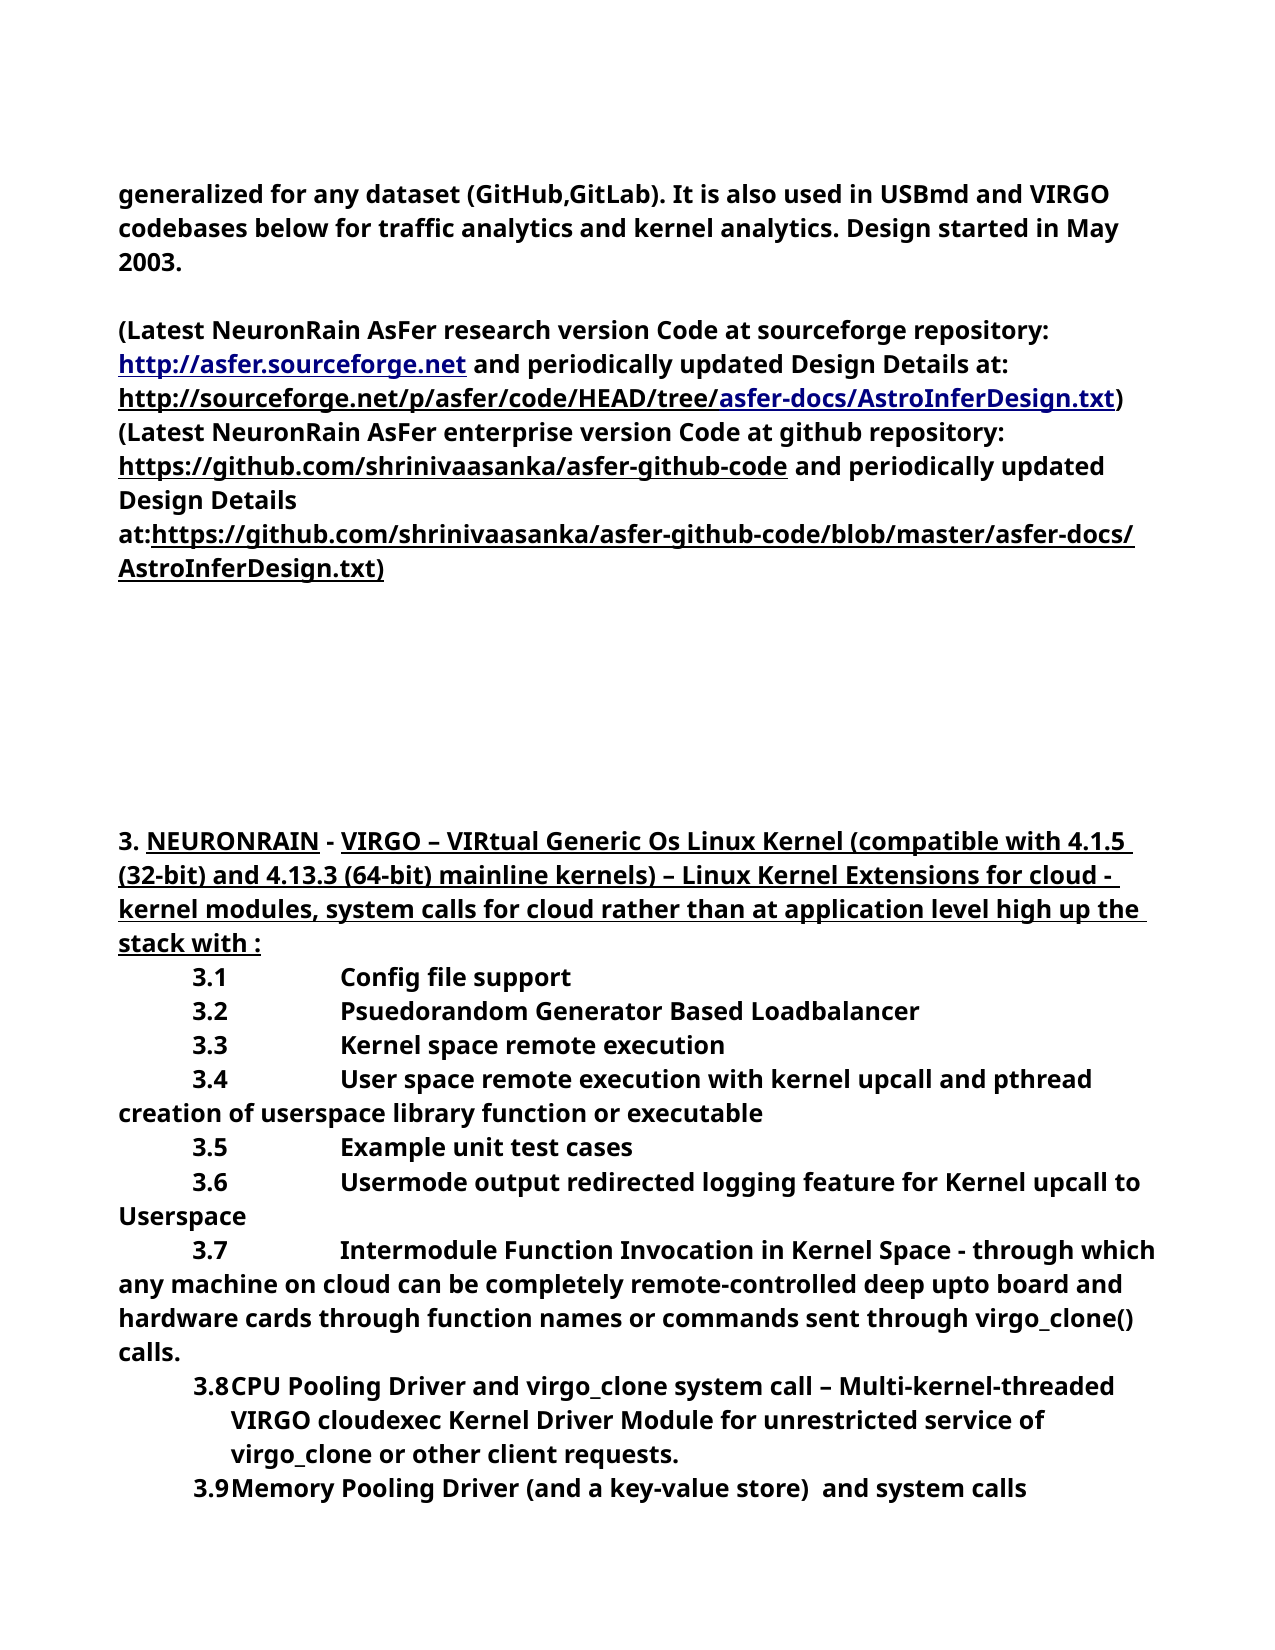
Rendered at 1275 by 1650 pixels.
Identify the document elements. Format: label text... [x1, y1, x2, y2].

text 3.7 Intermodule Function Invocation in Kernel Space - through which any machine on cloud can be completely remote-controlled deep upto board and hardware cards through function names or commands sent through virgo_clone() calls. [118, 1232, 1157, 1368]
list Memory Pooling Driver (and a key-value store) and system calls [193, 1471, 1157, 1505]
text 3.3 Kernel space remote execution [118, 1028, 1157, 1062]
list CPU Pooling Driver and virgo_clone system call – Multi-kernel-threaded VIRGO cloudexec Kernel Driver Module for unrestricted service of virgo_clone or other client requests. [193, 1368, 1157, 1471]
text (Latest NeuronRain AsFer research version Code at sourceforge repository: http://asfer.sourceforge.net and periodically updated Design Details at: http://sourceforge.net/p/asfer/code/HEAD/tree/asfer-docs/AstroInferDesign.txt) [118, 313, 1157, 415]
text 3.5 Example unit test cases [118, 1130, 1157, 1164]
text 3.6 Usermode output redirected logging feature for Kernel upcall to Userspace [118, 1164, 1157, 1232]
text (Latest NeuronRain AsFer enterprise version Code at github repository: https://github.com/shrinivaasanka/asfer-github-code and periodically updated Design Details at:https://github.com/shrinivaasanka/asfer-github-code/blob/master/asfer-docs/AstroInferDesign.txt) [118, 415, 1157, 585]
text 3. NEURONRAIN - VIRGO – VIRtual Generic Os Linux Kernel (compatible with 4.1.5 (32-bit) and 4.13.3 (64-bit) mainline kernels) – Linux Kernel Extensions for cloud - kernel modules, system calls for cloud rather than at application level high up the stack with : [118, 823, 1157, 960]
text 3.1 Config file support [118, 960, 1157, 994]
text 3.2 Psuedorandom Generator Based Loadbalancer [118, 994, 1157, 1028]
text generalized for any dataset (GitHub,GitLab). It is also used in USBmd and VIRGO codebases below for traffic analytics and kernel analytics. Design started in May 2003. [118, 176, 1157, 278]
text 3.4 User space remote execution with kernel upcall and pthread creation of userspace library function or executable [118, 1062, 1157, 1130]
